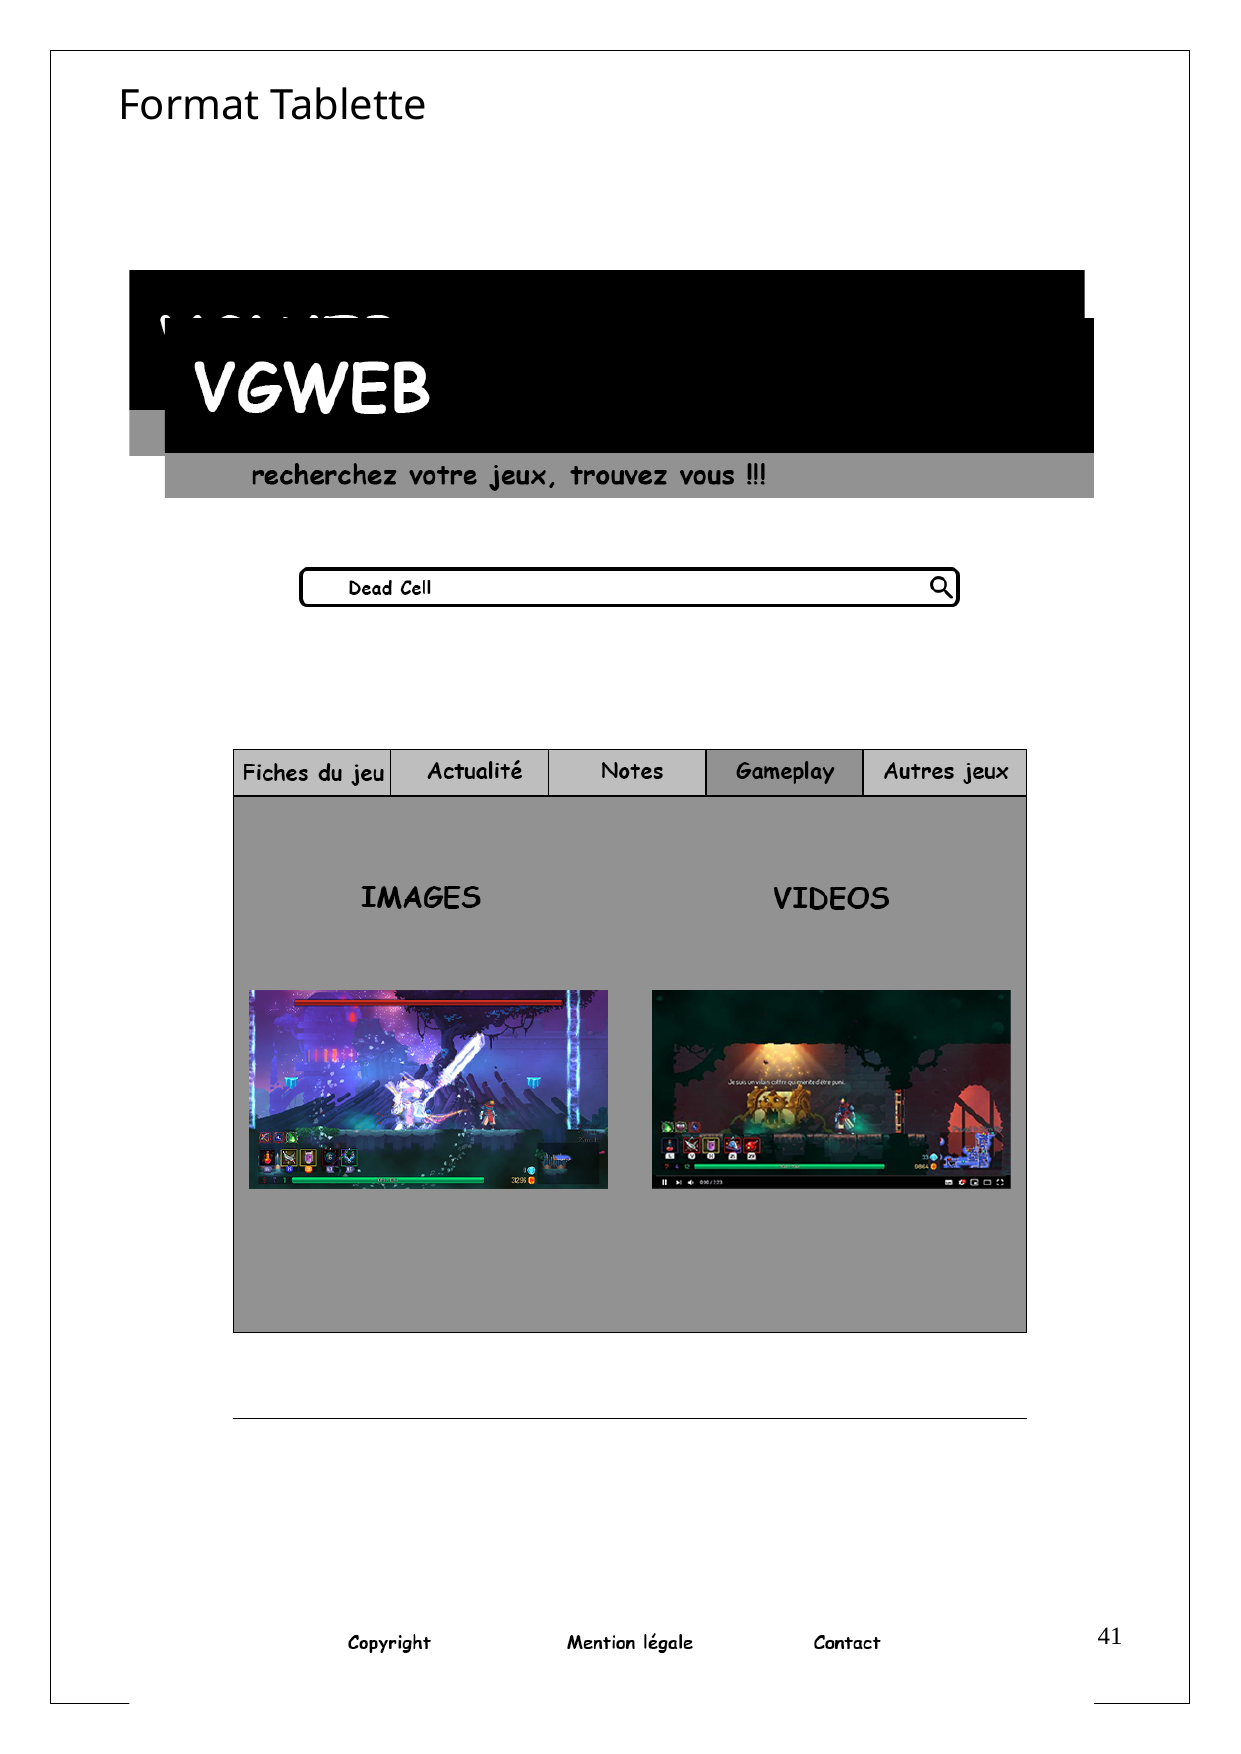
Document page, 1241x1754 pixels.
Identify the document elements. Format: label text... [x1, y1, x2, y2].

text Format Tablette [118, 75, 1122, 132]
